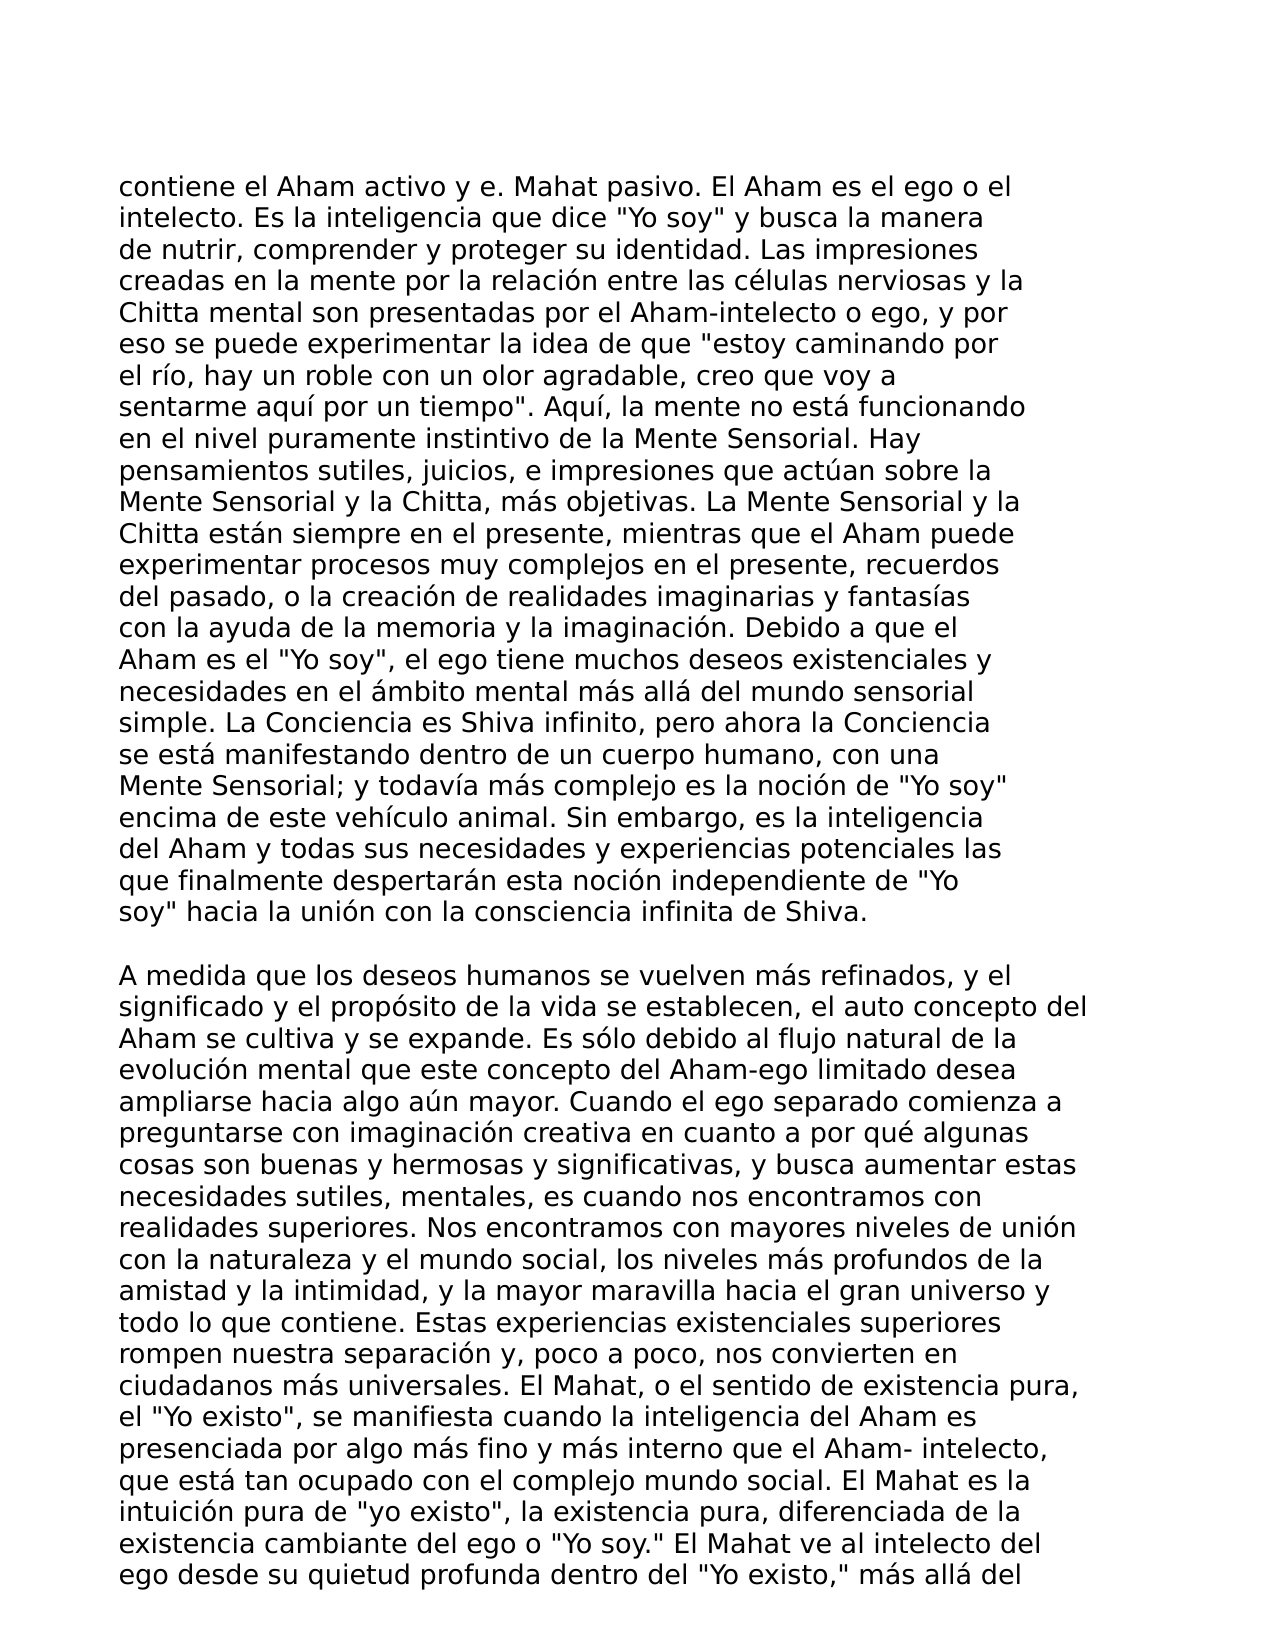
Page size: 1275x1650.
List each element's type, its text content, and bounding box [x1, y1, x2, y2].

text A medida que los deseos humanos se vuelven más refinados, y el significado y el propósito de la vida se establecen, el auto concepto del Aham se cultiva y se expande. Es sólo debido al flujo natural de la evolución mental que este concepto del Aham-ego limitado desea ampliarse hacia algo aún mayor. Cuando el ego separado comienza a preguntarse con imaginación creativa en cuanto a por qué algunas cosas son buenas y hermosas y significativas, y busca aumentar estas necesidades sutiles, mentales, es cuando nos encontramos con realidades superiores. Nos encontramos con mayores niveles de unión con la naturaleza y el mundo social, los niveles más profundos de la amistad y la intimidad, y la mayor maravilla hacia el gran universo y todo lo que contiene. Estas experiencias existenciales superiores rompen nuestra separación y, poco a poco, nos convierten en ciudadanos más universales. El Mahat, o el sentido de existencia pura, el "Yo existo", se manifiesta cuando la inteligencia del Aham es presenciada por algo más fino y más interno que el Aham- intelecto, que está tan ocupado con el complejo mundo social. El Mahat es la intuición pura de "yo existo", la existencia pura, diferenciada de la existencia cambiante del ego o "Yo soy." El Mahat ve al intelecto del ego desde su quietud profunda dentro del "Yo existo," más allá del [118, 960, 1093, 1591]
text contiene el Aham activo y e. Mahat pasivo. El Aham es el ego o el intelecto. Es la inteligencia que dice "Yo soy" y busca la manera de nutrir, comprender y proteger su identidad. Las impresiones creadas en la mente por la relación entre las células nerviosas y la Chitta mental son presentadas por el Aham-intelecto o ego, y por eso se puede experimentar la idea de que "estoy caminando por el río, hay un roble con un olor agradable, creo que voy a sentarme aquí por un tiempo". Aquí, la mente no está funcionando en el nivel puramente instintivo de la Mente Sensorial. Hay pensamientos sutiles, juicios, e impresiones que actúan sobre la Mente Sensorial y la Chitta, más objetivas. La Mente Sensorial y la Chitta están siempre en el presente, mientras que el Aham puede experimentar procesos muy complejos en el presente, recuerdos del pasado, o la creación de realidades imaginarias y fantasías con la ayuda de la memoria y la imaginación. Debido a que el Aham es el "Yo soy", el ego tiene muchos deseos existenciales y necesidades en el ámbito mental más allá del mundo sensorial simple. La Conciencia es Shiva infinito, pero ahora la Conciencia se está manifestando dentro de un cuerpo humano, con una Mente Sensorial; y todavía más complejo es la noción de "Yo soy" encima de este vehículo animal. Sin embargo, es la inteligencia del Aham y todas sus necesidades y experiencias potenciales las que finalmente despertarán esta noción independiente de "Yo soy" hacia la unión con la consciencia infinita de Shiva. [118, 171, 1027, 928]
